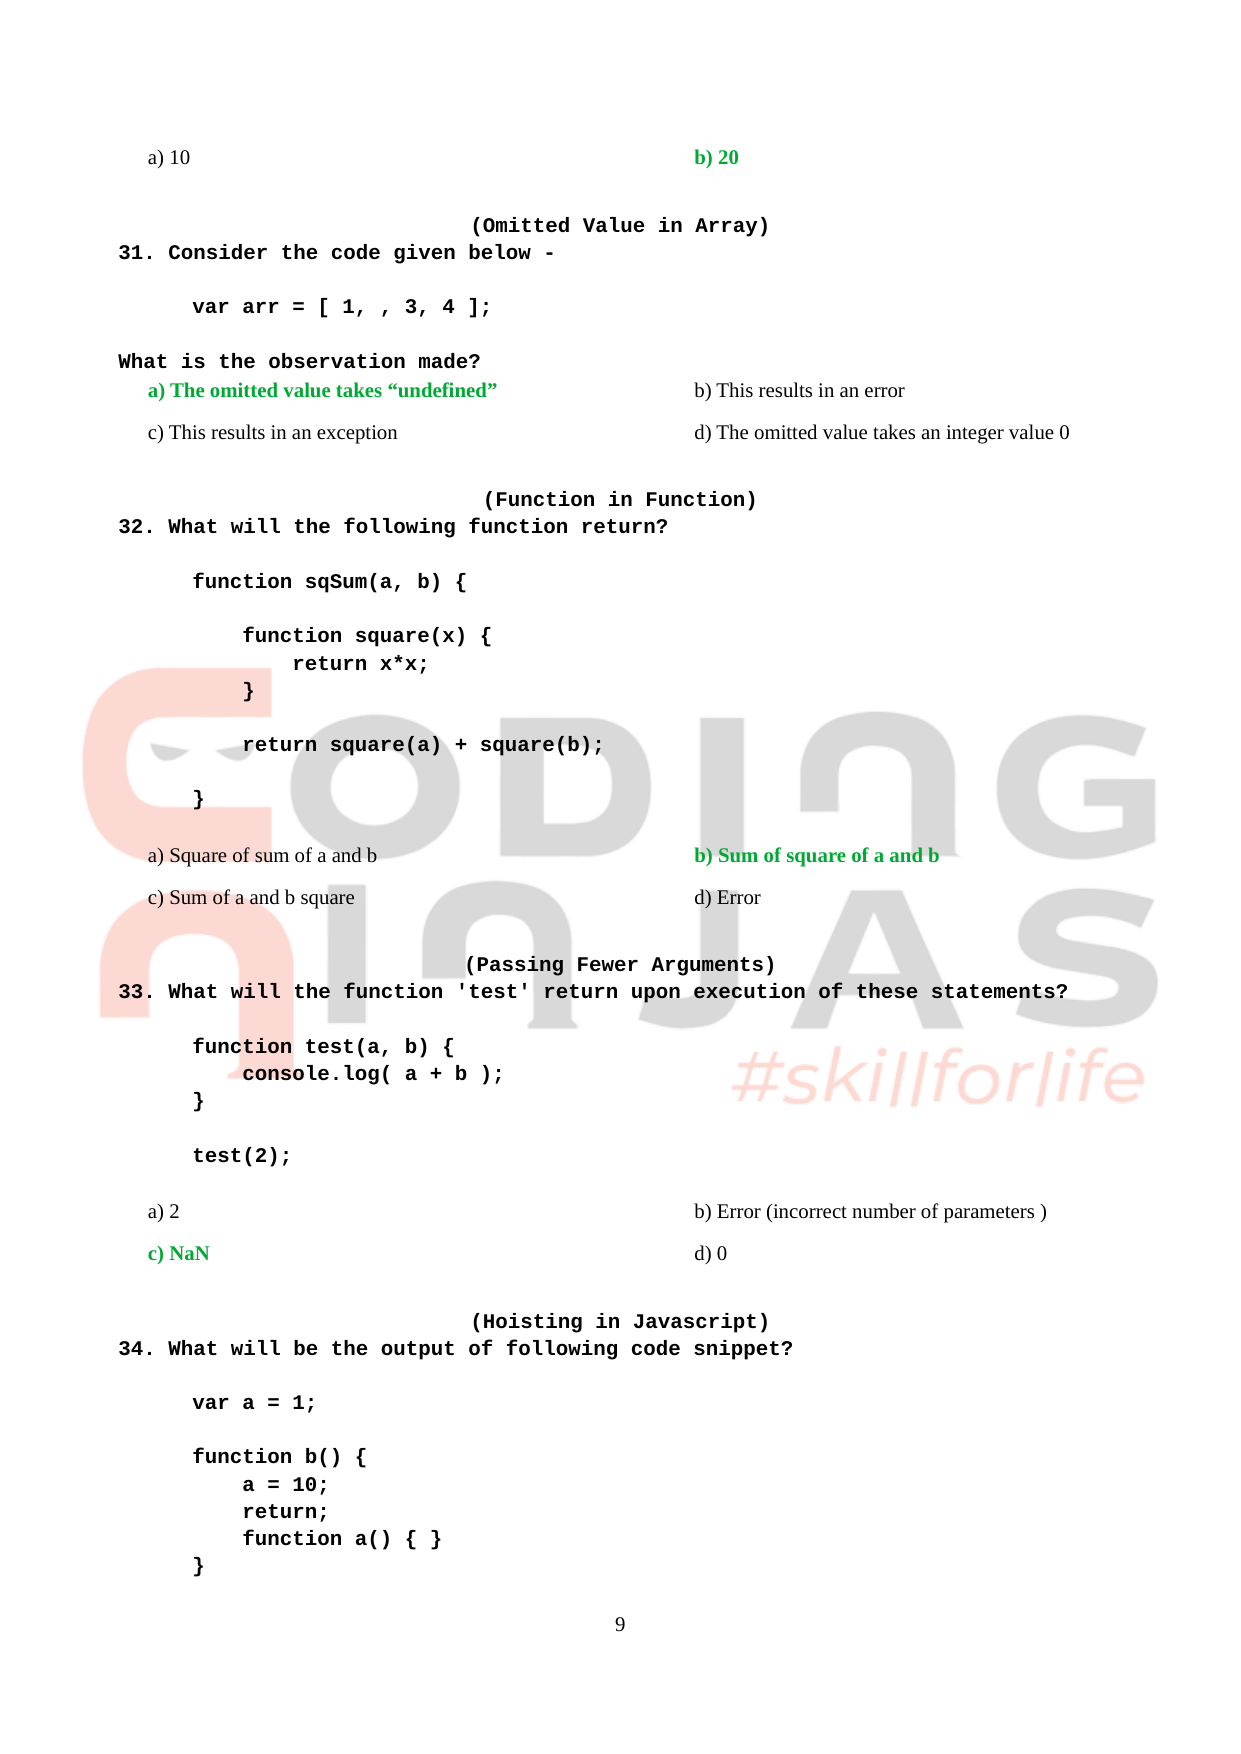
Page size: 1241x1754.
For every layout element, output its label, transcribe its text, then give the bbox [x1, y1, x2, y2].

text } [192, 1090, 1122, 1114]
text (Omitted Value in Array) [118, 215, 1122, 238]
text function square(x) { [192, 625, 1122, 649]
text c) Sum of a and b square d) Error [148, 885, 1122, 909]
text What is the observation made? [118, 351, 1122, 374]
text c) This results in an exception d) The omitted value takes an integer value 0 [148, 420, 1122, 444]
text (Passing Fewer Arguments) [118, 954, 1122, 978]
text function a() { } [192, 1528, 1122, 1552]
text } [192, 1555, 1122, 1579]
text 31. Consider the code given below - [118, 242, 1122, 266]
text function sqSum(a, b) { [192, 571, 1122, 594]
text } [192, 680, 1122, 703]
text function b() { [192, 1447, 1122, 1470]
text 33. What will the function 'test' return upon execution of these statements? [118, 982, 1122, 1005]
text 32. What will the following function return? [118, 517, 1122, 540]
text console.log( a + b ); [192, 1063, 1122, 1087]
text test(2); [192, 1145, 1122, 1168]
text var arr = [ 1, , 3, 4 ]; [192, 296, 1122, 320]
text a) 2 b) Error (incorrect number of parameters ) [148, 1199, 1122, 1223]
text a) 10 b) 20 [148, 145, 1122, 169]
text function test(a, b) { [192, 1036, 1122, 1059]
text a = 10; [192, 1474, 1122, 1497]
text return x*x; [192, 652, 1122, 676]
text a) The omitted value takes “undefined” b) This results in an error [148, 378, 1122, 402]
text (Function in Function) [118, 489, 1122, 513]
text var a = 1; [192, 1392, 1122, 1416]
text a) Square of sum of a and b b) Sum of square of a and b [148, 843, 1122, 867]
text return; [192, 1501, 1122, 1524]
text 34. What will be the output of following code snippet? [118, 1338, 1122, 1361]
text c) NaN d) 0 [148, 1241, 1122, 1265]
text } [192, 788, 1122, 812]
text return square(a) + square(b); [192, 734, 1122, 758]
text (Hoisting in Javascript) [118, 1311, 1122, 1334]
